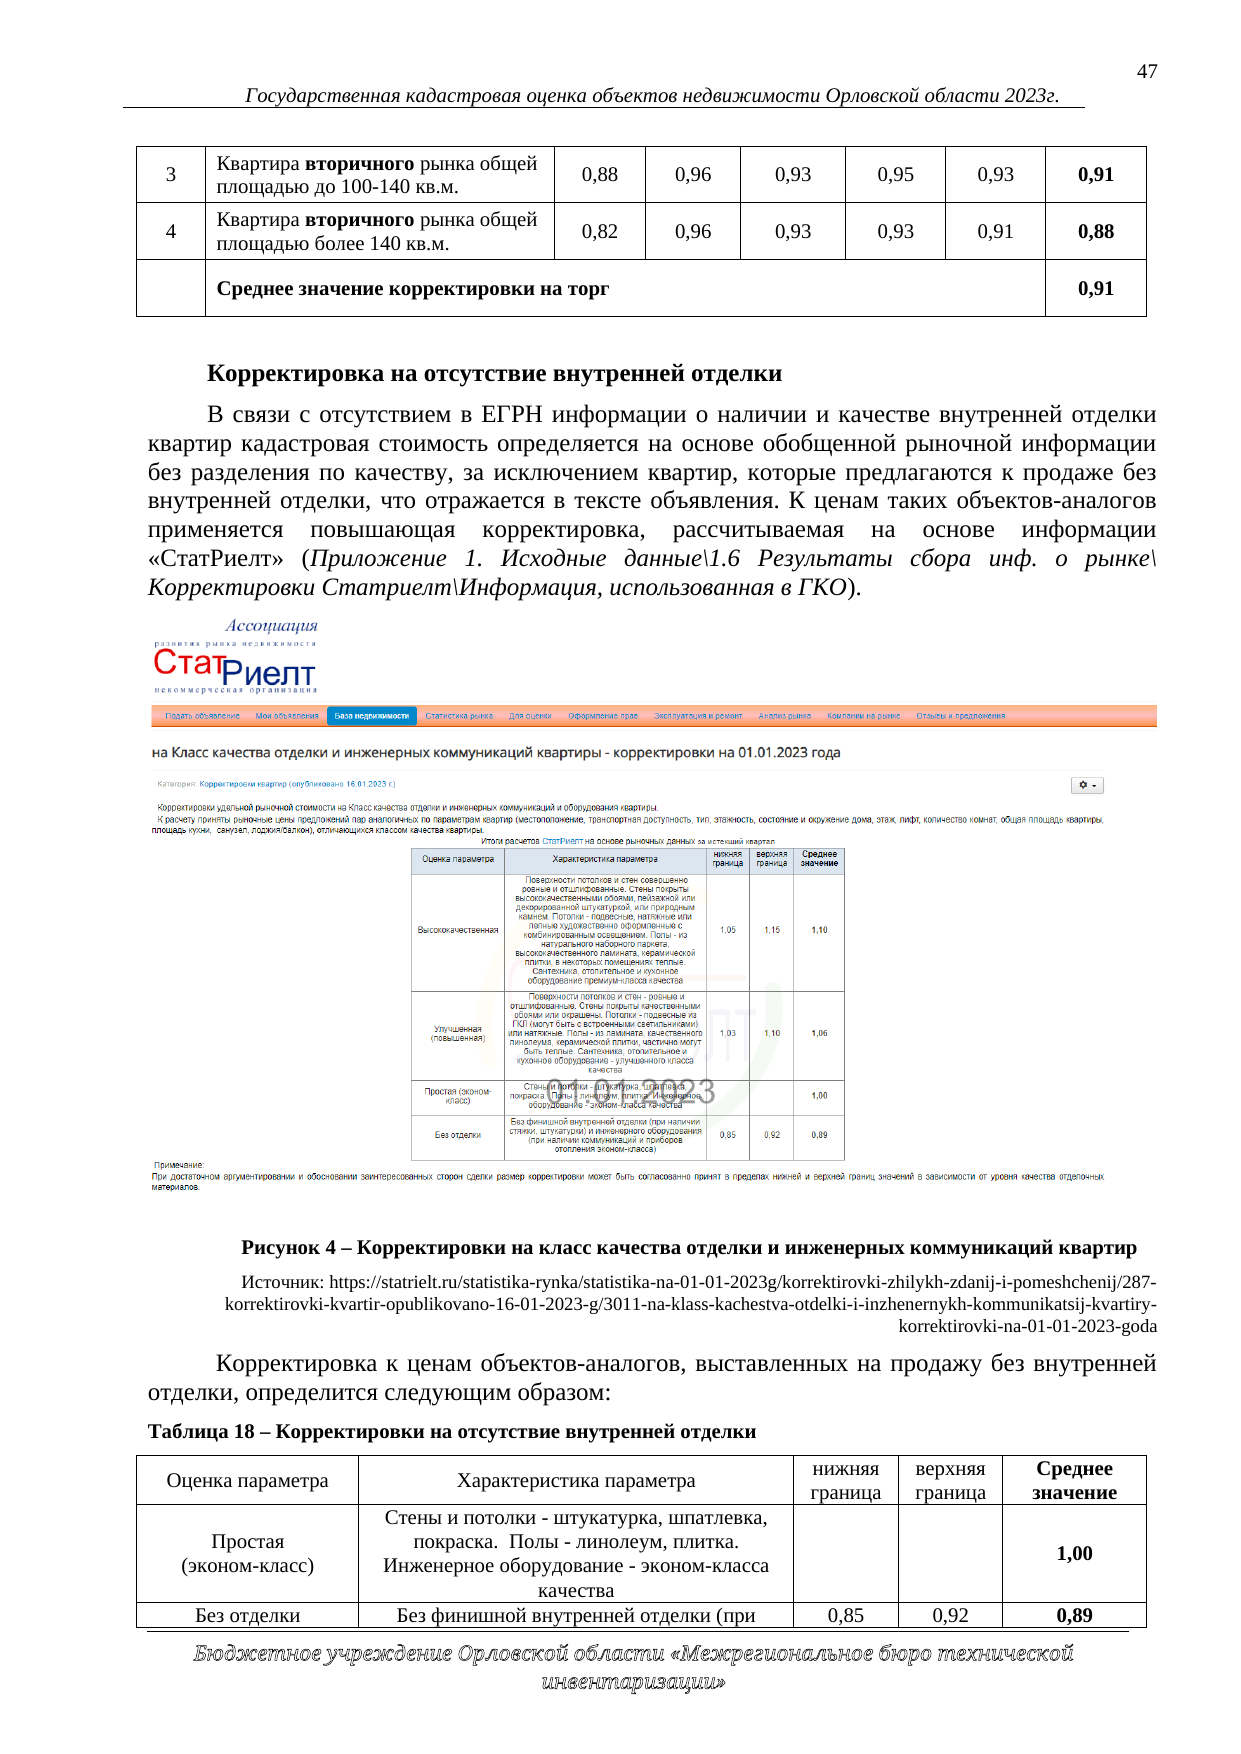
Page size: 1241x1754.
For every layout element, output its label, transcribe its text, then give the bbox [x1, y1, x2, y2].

table_cell 1,00 [1003, 1505, 1146, 1602]
table_cell 0,91 [1046, 147, 1146, 202]
table_cell Без финишной внутренней отделки (при [359, 1603, 793, 1627]
table_cell 0,91 [946, 203, 1045, 259]
table_cell 0,93 [946, 147, 1045, 202]
table_cell 0,85 [794, 1603, 898, 1627]
table_cell 0,89 [1003, 1603, 1146, 1627]
table_cell 0,93 [741, 147, 845, 202]
table_header верхняя граница [899, 1456, 1002, 1504]
text Таблица 18 – Корректировки на отсутствие внутренней отделки [148, 1418, 1157, 1443]
table_header Характеристика параметра [359, 1456, 793, 1504]
table_cell Без отделки [137, 1603, 358, 1627]
table_cell 0,92 [899, 1603, 1002, 1627]
picture [147, 612, 1157, 1210]
table_cell Квартира вторичного рынка общей площадью более 140 кв.м. [206, 203, 554, 259]
table_cell 0,88 [1046, 203, 1146, 259]
table_cell 0,88 [555, 147, 645, 202]
table_cell [137, 260, 205, 316]
table_cell 0,91 [1046, 260, 1146, 316]
text Корректировка к ценам объектов-аналогов, выставленных на продажу без внутренней отделки, определится следующим образом: [148, 1348, 1157, 1406]
table_cell 0,82 [555, 203, 645, 259]
table_cell 0,95 [846, 147, 945, 202]
table_cell [794, 1505, 898, 1602]
table_header Оценка параметра [137, 1456, 358, 1504]
text Рисунок 4 – Корректировки на класс качества отделки и инженерных коммуникаций квартир [148, 1235, 1157, 1259]
table_header Среднее значение [1003, 1456, 1146, 1504]
table_cell 0,96 [646, 203, 740, 259]
text Корректировка на отсутствие внутренней отделки [148, 358, 1157, 387]
table_cell Простая (эконом-класс) [137, 1505, 358, 1602]
table_cell [899, 1505, 1002, 1602]
text В связи с отсутствием в ЕГРН информации о наличии и качестве внутренней отделки квартир кадастровая стоимость определяется на основе обобщенной рыночной информации без разделения по качеству, за исключением квартир, которые предлагаются к продаже без внутренней отделки, что отражается в тексте объявления. К ценам таких объектов-аналогов применяется повышающая корректировка, рассчитываемая на основе информации «СтатРиелт» (Приложение 1. Исходные данные\1.6 Результаты сбора инф. о рынке\Корректировки Статриелт\Информация, использованная в ГКО). [148, 399, 1157, 600]
table_cell Среднее значение корректировки на торг [206, 260, 1045, 316]
text Источник: https://statrielt.ru/statistika-rynka/statistika-na-01-01-2023g/korrektirovki-zhilykh-zdanij-i-pomeshchenij/287-korrektirovki-kvartir-opublikovano-16-01-2023-g/3011-na-klass-kachestva-otdelki-i-inzhenernykh-kommunikatsij-kvartiry-korrektirovki-na-01-01-2023-goda [148, 1271, 1157, 1336]
table_header нижняя граница [794, 1456, 898, 1504]
table_cell 0,93 [846, 203, 945, 259]
table_cell 0,96 [646, 147, 740, 202]
table_cell Стены и потолки - штукатурка, шпатлевка, покраска. Полы - линолеум, плитка. Инженерное оборудование - эконом-класса качества [359, 1505, 793, 1602]
table_cell 0,93 [741, 203, 845, 259]
table_cell Квартира вторичного рынка общей площадью до 100-140 кв.м. [206, 147, 554, 202]
table_cell 4 [137, 203, 205, 259]
table_cell 3 [137, 147, 205, 202]
